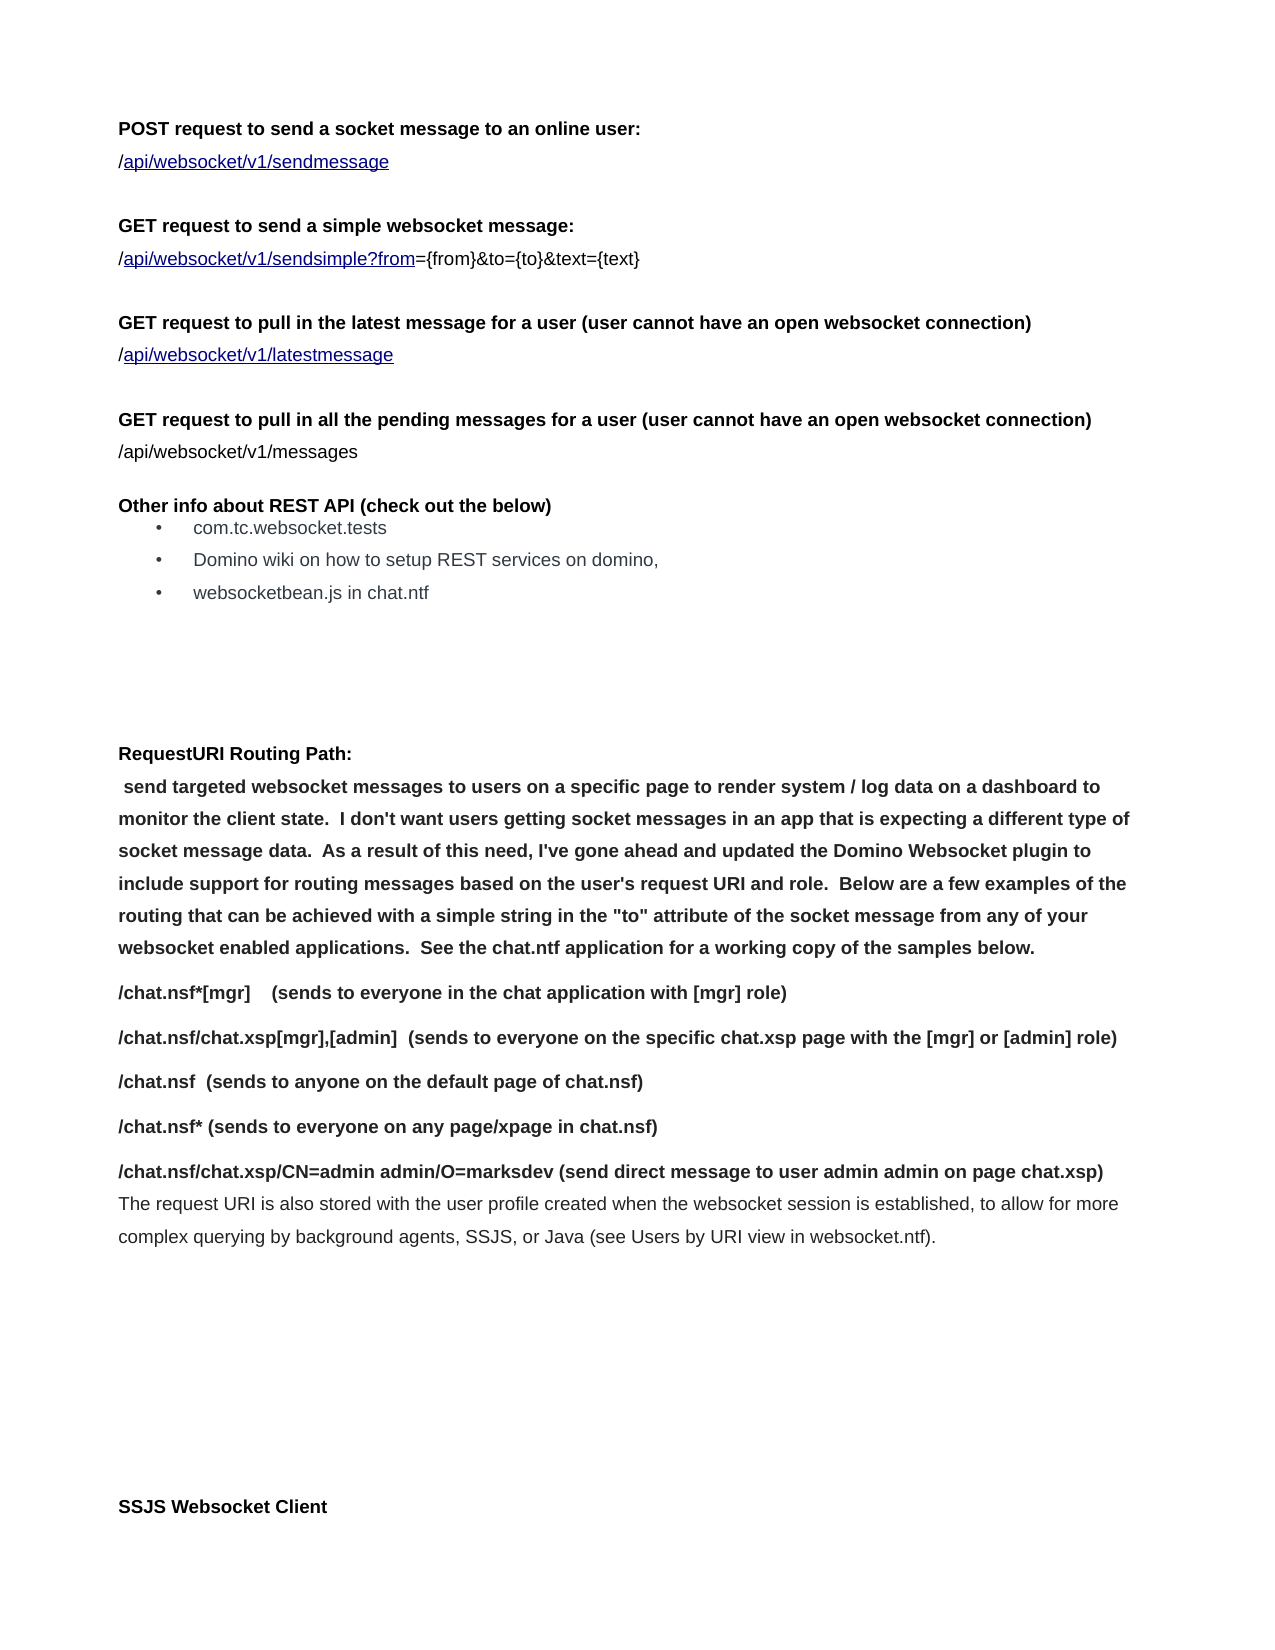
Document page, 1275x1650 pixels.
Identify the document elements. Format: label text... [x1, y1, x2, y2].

text POST request to send a socket message to an online user: [118, 118, 1157, 140]
text /api/websocket/v1/messages [118, 441, 1157, 463]
text send targeted websocket messages to users on a specific page to render system / log data on a dashboard to monitor the client state. I don't want users getting socket messages in an app that is expecting a different type of socket message data. As a result of this need, I've gone ahead and updated the Domino Websocket plugin to include support for routing messages based on the user's request URI and role. Below are a few examples of the routing that can be achieved with a simple string in the "to" attribute of the socket message from any of your websocket enabled applications. See the chat.ntf application for a working copy of the samples below. [118, 775, 1157, 958]
text /chat.nsf (sends to anyone on the default page of chat.nsf) [118, 1071, 1157, 1093]
text /chat.nsf* (sends to everyone on any page/xpage in chat.nsf) [118, 1116, 1157, 1138]
list com.tc.websocket.tests [156, 516, 1157, 538]
text /api/websocket/v1/sendsimple?from={from}&to={to}&text={text} [118, 247, 1157, 269]
text GET request to pull in the latest message for a user (user cannot have an open websocket connection) [118, 312, 1157, 333]
text /chat.nsf/chat.xsp/CN=admin admin/O=marksdev (send direct message to user admin admin on page chat.xsp) The request URI is also stored with the user profile created when the websocket session is established, to allow for more complex querying by background agents, SSJS, or Java (see Users by URI view in websocket.ntf). [118, 1161, 1157, 1247]
text /api/websocket/v1/sendmessage [118, 150, 1157, 172]
text GET request to send a simple websocket message: [118, 215, 1157, 237]
text GET request to pull in all the pending messages for a user (user cannot have an open websocket connection) [118, 409, 1157, 430]
text SSJS Websocket Client [118, 1496, 1157, 1518]
text /chat.nsf/chat.xsp[mgr],[admin] (sends to everyone on the specific chat.xsp page with the [mgr] or [admin] role) [118, 1026, 1157, 1048]
text /chat.nsf*[mgr] (sends to everyone in the chat application with [mgr] role) [118, 982, 1157, 1003]
list websocketbean.js in chat.ntf [156, 581, 1157, 603]
text RequestURI Routing Path: [118, 743, 1157, 765]
text /api/websocket/v1/latestmessage [118, 344, 1157, 366]
text Other info about REST API (check out the below) [118, 495, 1157, 516]
list Domino wiki on how to setup REST services on domino, [156, 549, 1157, 571]
